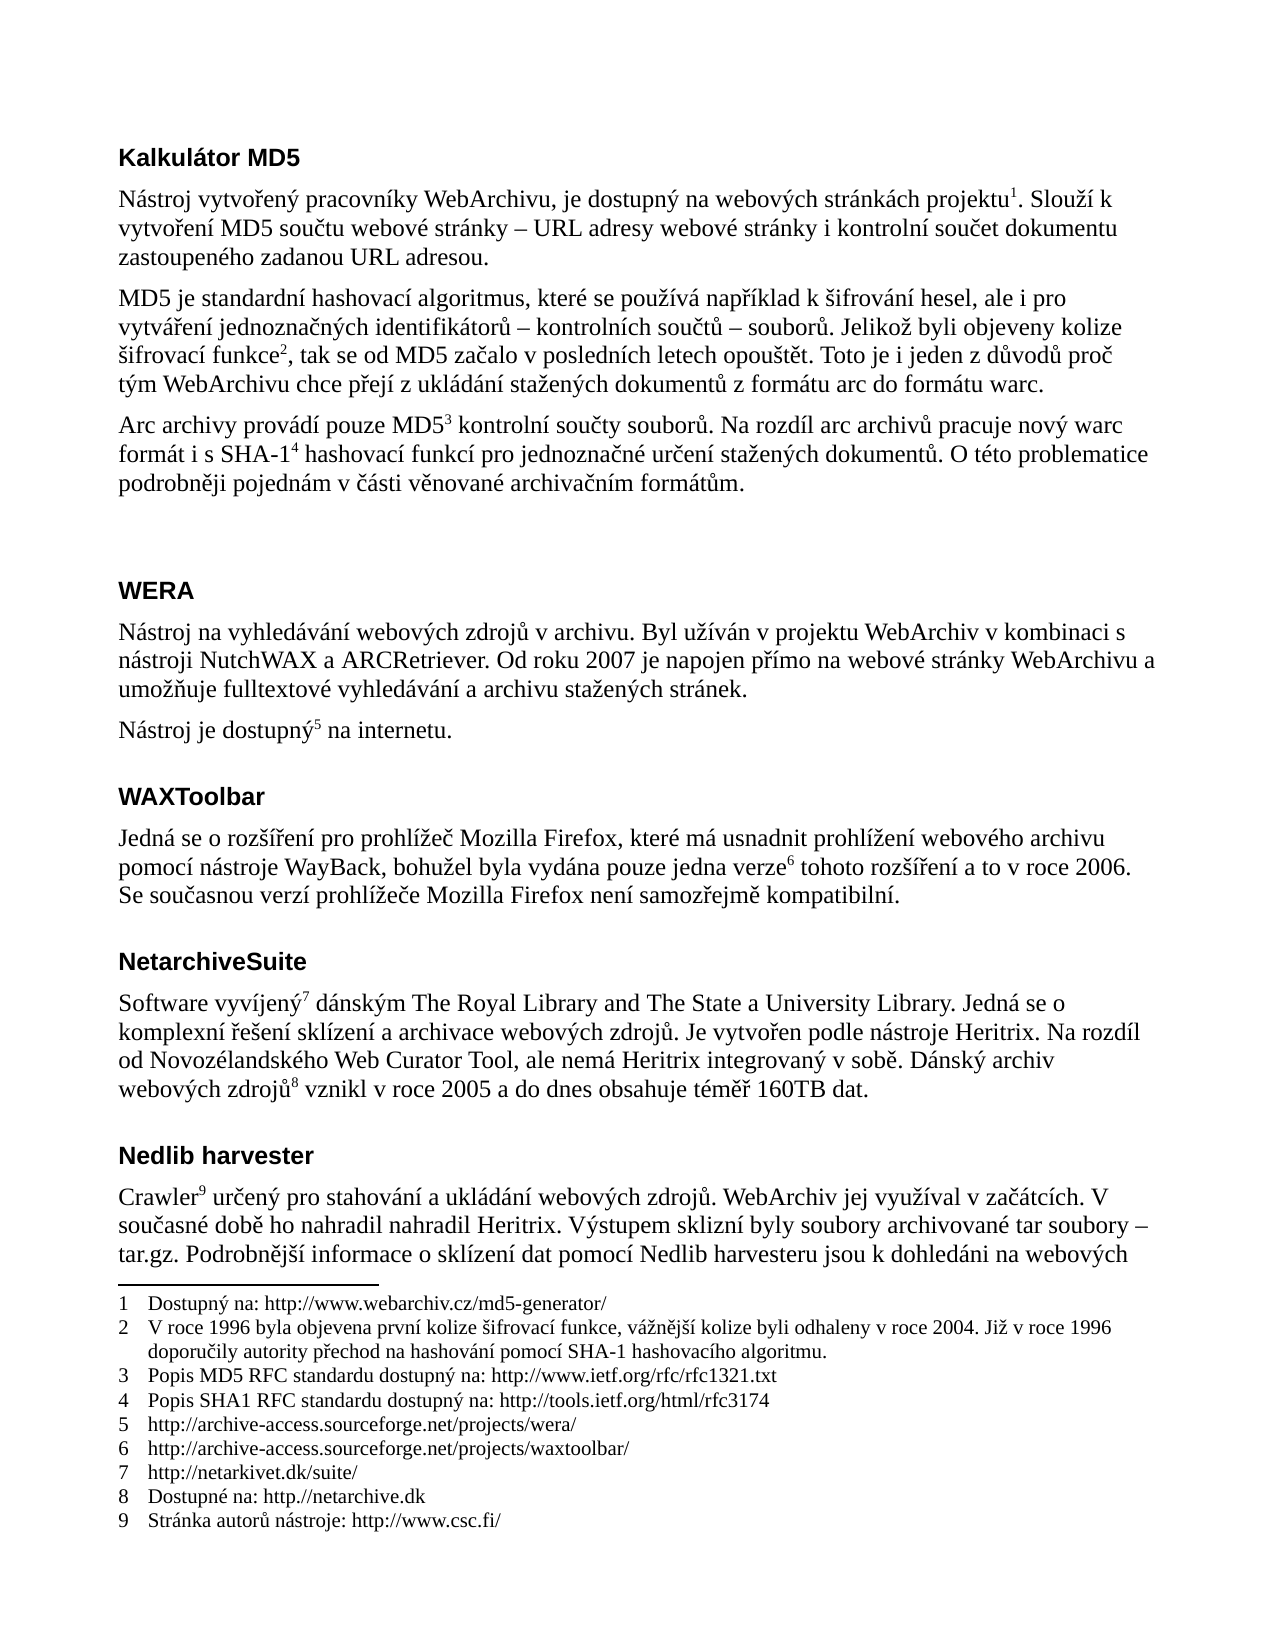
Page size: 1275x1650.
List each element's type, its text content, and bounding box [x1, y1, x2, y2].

text Dostupný na: http://www.webarchiv.cz/md5-generator/ [118, 1291, 1157, 1315]
text http://archive-access.sourceforge.net/projects/wera/ [118, 1412, 1157, 1436]
text Nástroj je dostupný na internetu. [118, 716, 1157, 744]
text Nástroj vytvořený pracovníky WebArchivu, je dostupný na webových stránkách projektu. Slouží k vytvoření MD5 součtu webové stránky – URL adresy webové stránky i kontrolní součet dokumentu zastoupeného zadanou URL adresou. [118, 184, 1157, 271]
subtitle Nedlib harvester [118, 1141, 1157, 1169]
text V roce 1996 byla objevena první kolize šifrovací funkce, vážnější kolize byli odhaleny v roce 2004. Již v roce 1996 doporučily autority přechod na hashování pomocí SHA-1 hashovacího algoritmu. [118, 1315, 1157, 1363]
subtitle Kalkulátor MD5 [118, 143, 1157, 172]
subtitle WAXToolbar [118, 782, 1157, 811]
text Crawler určený pro stahování a ukládání webových zdrojů. WebArchiv jej využíval v začátcích. V současné době ho nahradil nahradil Heritrix. Výstupem sklizní byly soubory archivované tar soubory – tar.gz. Podrobnější informace o sklízení dat pomocí Nedlib harvesteru jsou k dohledáni na webových [118, 1182, 1157, 1268]
text Popis SHA1 RFC standardu dostupný na: http://tools.ietf.org/html/rfc3174 [118, 1387, 1157, 1412]
text Dostupné na: http.//netarchive.dk [118, 1484, 1157, 1508]
subtitle WERA [118, 576, 1157, 604]
text Nástroj na vyhledávání webových zdrojů v archivu. Byl užíván v projektu WebArchiv v kombinaci s nástroji NutchWAX a ARCRetriever. Od roku 2007 je napojen přímo na webové stránky WebArchivu a umožňuje fulltextové vyhledávání a archivu stažených stránek. [118, 617, 1157, 703]
text http://archive-access.sourceforge.net/projects/waxtoolbar/ [118, 1436, 1157, 1460]
text Jedná se o rozšíření pro prohlížeč Mozilla Firefox, které má usnadnit prohlížení webového archivu pomocí nástroje WayBack, bohužel byla vydána pouze jedna verze tohoto rozšíření a to v roce 2006. Se současnou verzí prohlížeče Mozilla Firefox není samozřejmě kompatibilní. [118, 823, 1157, 909]
text Arc archivy provádí pouze MD5 kontrolní součty souborů. Na rozdíl arc archivů pracuje nový warc formát i s SHA-1 hashovací funkcí pro jednoznačné určení stažených dokumentů. O této problematice podrobněji pojednám v části věnované archivačním formátům. [118, 411, 1157, 497]
text Stránka autorů nástroje: http://www.csc.fi/ [118, 1508, 1157, 1532]
text Popis MD5 RFC standardu dostupný na: http://www.ietf.org/rfc/rfc1321.txt [118, 1363, 1157, 1387]
text http://netarkivet.dk/suite/ [118, 1460, 1157, 1484]
text Software vyvíjený dánským The Royal Library and The State a University Library. Jedná se o komplexní řešení sklízení a archivace webových zdrojů. Je vytvořen podle nástroje Heritrix. Na rozdíl od Novozélandského Web Curator Tool, ale nemá Heritrix integrovaný v sobě. Dánský archiv webových zdrojů vznikl v roce 2005 a do dnes obsahuje téměř 160TB dat. [118, 988, 1157, 1103]
subtitle NetarchiveSuite [118, 947, 1157, 976]
text MD5 je standardní hashovací algoritmus, které se používá například k šifrování hesel, ale i pro vytváření jednoznačných identifikátorů – kontrolních součtů – souborů. Jelikož byli objeveny kolize šifrovací funkce, tak se od MD5 začalo v posledních letech opouštět. Toto je i jeden z důvodů proč tým WebArchivu chce přejí z ukládání stažených dokumentů z formátu arc do formátu warc. [118, 283, 1157, 398]
